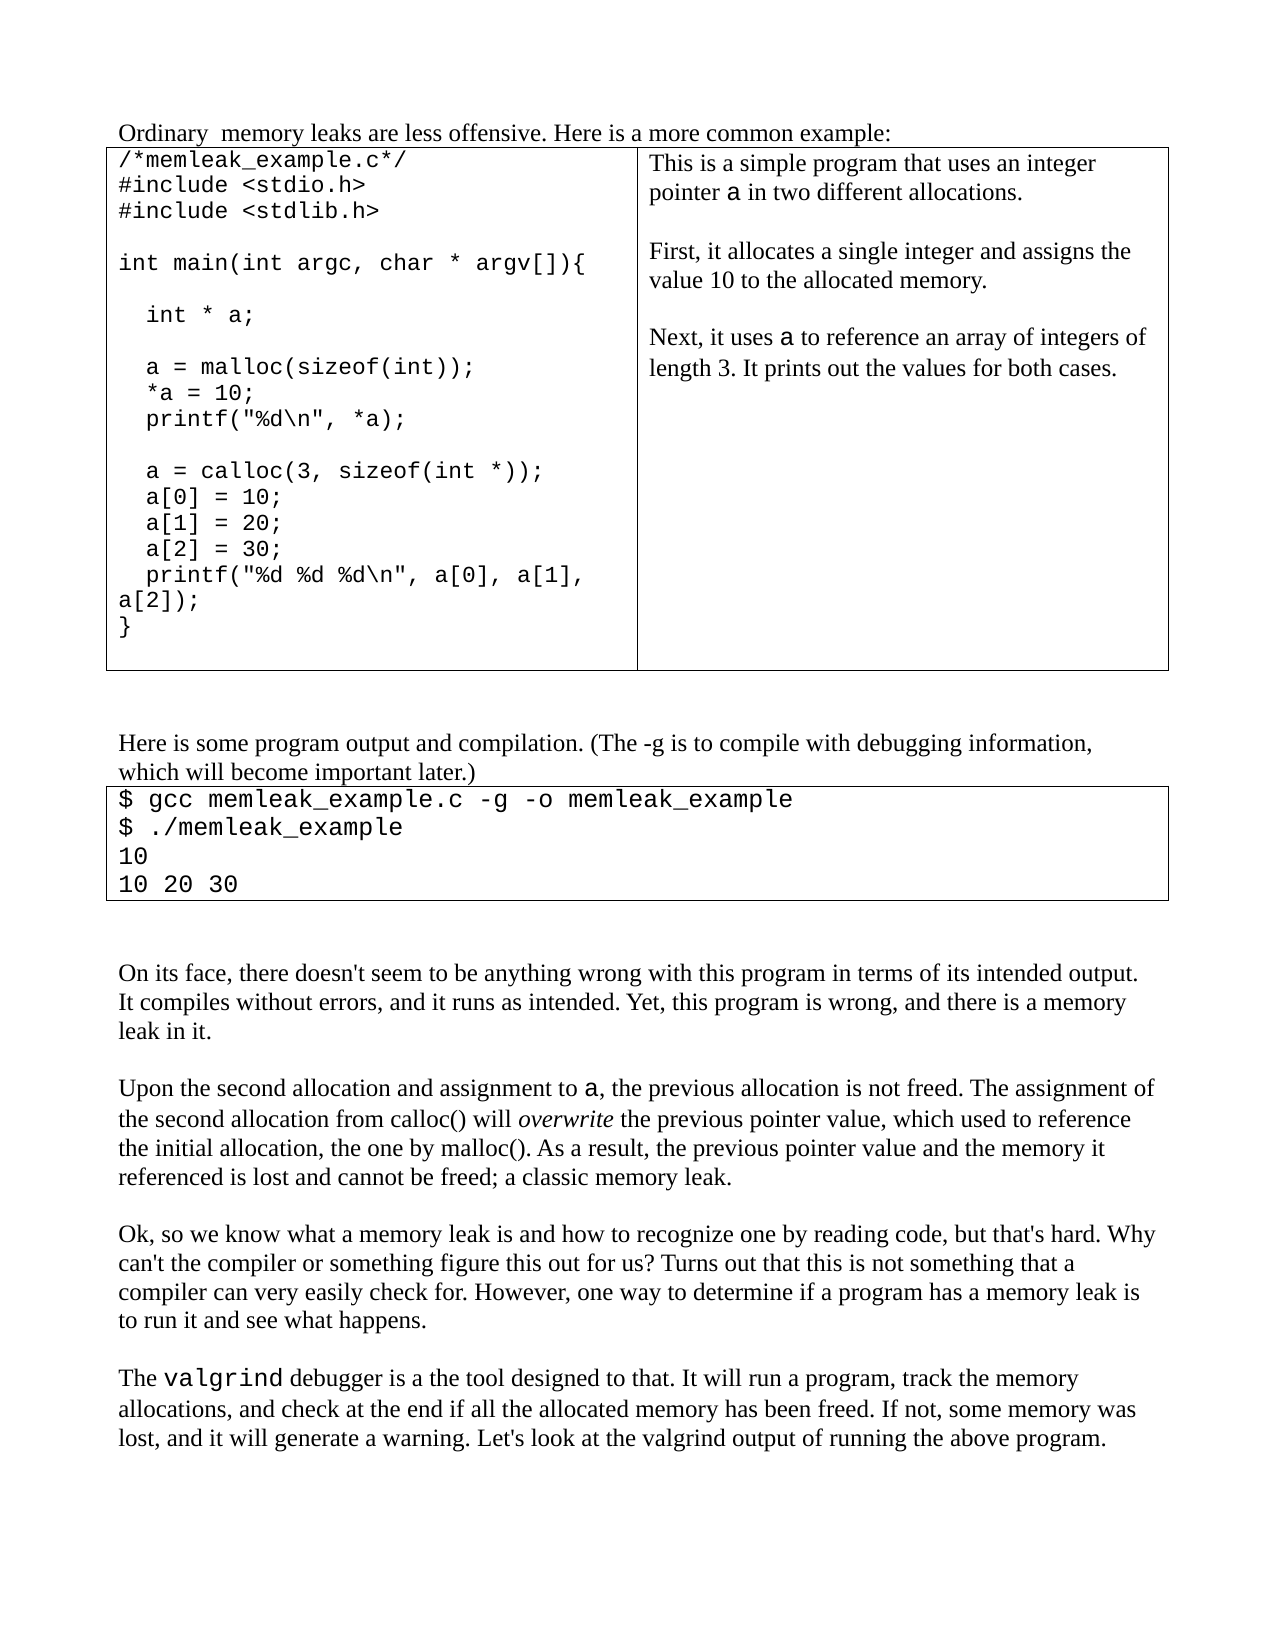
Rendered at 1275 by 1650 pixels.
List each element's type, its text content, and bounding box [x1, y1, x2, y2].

text The valgrind debugger is a the tool designed to that. It will run a program, track the memory allocations, and check at the end if all the allocated memory has been freed. If not, some memory was lost, and it will generate a warning. Let's look at the valgrind output of running the above program. [118, 1363, 1157, 1451]
text Ordinary memory leaks are less offensive. Here is a more common example: [118, 118, 1157, 147]
table_header $ gcc memleak_example.c -g -o memleak_example $ ./memleak_example 10 10 20 30 [107, 787, 1168, 900]
table_header This is a simple program that uses an integer pointer a in two different allocations. First, it allocates a single integer and assigns the value 10 to the allocated memory. Next, it uses a to reference an array of integers of length 3. It prints out the values for both cases. [638, 148, 1168, 669]
text On its face, there doesn't seem to be anything wrong with this program in terms of its intended output. It compiles without errors, and it runs as intended. Yet, this program is wrong, and there is a memory leak in it. [118, 958, 1157, 1045]
text Ok, so we know what a memory leak is and how to recognize one by reading code, but that's hard. Why can't the compiler or something figure this out for us? Turns out that this is not something that a compiler can very easily check for. However, one way to determine if a program has a memory leak is to run it and see what happens. [118, 1219, 1157, 1334]
text Upon the second allocation and assignment to a, the previous allocation is not freed. The assignment of the second allocation from calloc() will overwrite the previous pointer value, which used to reference the initial allocation, the one by malloc(). As a result, the previous pointer value and the memory it referenced is lost and cannot be freed; a classic memory leak. [118, 1073, 1157, 1191]
text Here is some program output and compilation. (The -g is to compile with debugging information, which will become important later.) [118, 728, 1157, 786]
table_header /*memleak_example.c*/ #include <stdio.h> #include <stdlib.h> int main(int argc, char * argv[]){ int * a; a = malloc(sizeof(int)); *a = 10; printf("%d\n", *a); a = calloc(3, sizeof(int *)); a[0] = 10; a[1] = 20; a[2] = 30; printf("%d %d %d\n", a[0], a[1], a[2]); } [107, 148, 637, 669]
